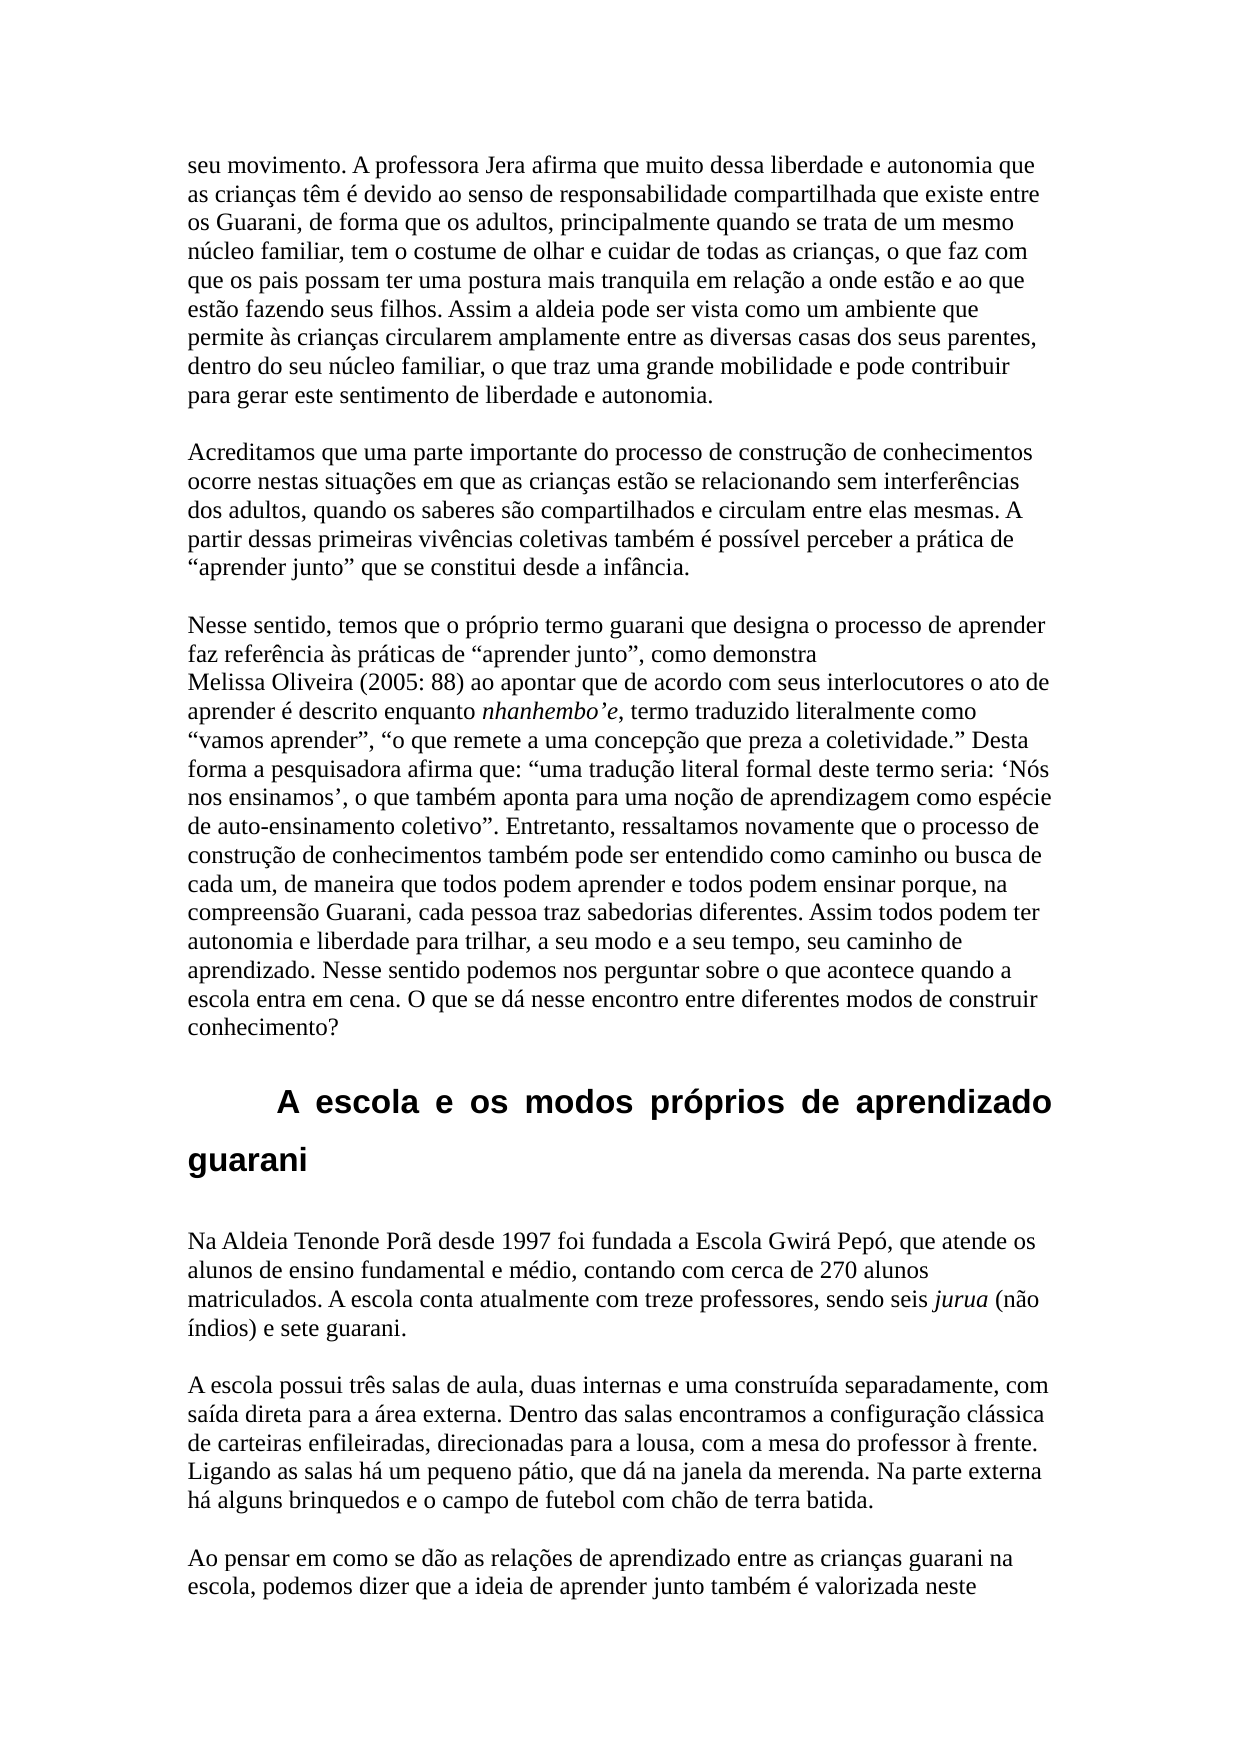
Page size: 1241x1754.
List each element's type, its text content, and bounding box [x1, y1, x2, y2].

text Ao pensar em como se dão as relações de aprendizado entre as crianças guarani na escola, podemos dizer que a ideia de aprender junto também é valorizada neste [187, 1543, 1053, 1600]
text Acreditamos que uma parte importante do processo de construção de conhecimentos ocorre nestas situações em que as crianças estão se relacionando sem interferências dos adultos, quando os saberes são compartilhados e circulam entre elas mesmas. A partir dessas primeiras vivências coletivas também é possível perceber a prática de “aprender junto” que se constitui desde a infância. [187, 437, 1053, 581]
text seu movimento. A professora Jera afirma que muito dessa liberdade e autonomia que as crianças têm é devido ao senso de responsabilidade compartilhada que existe entre os Guarani, de forma que os adultos, principalmente quando se trata de um mesmo núcleo familiar, tem o costume de olhar e cuidar de todas as crianças, o que faz com que os pais possam ter uma postura mais tranquila em relação a onde estão e ao que estão fazendo seus filhos. Assim a aldeia pode ser vista como um ambiente que permite às crianças circularem amplamente entre as diversas casas dos seus parentes, dentro do seu núcleo familiar, o que traz uma grande mobilidade e pode contribuir para gerar este sentimento de liberdade e autonomia. [187, 150, 1053, 409]
text A escola possui três salas de aula, duas internas e uma construída separadamente, com saída direta para a área externa. Dentro das salas encontramos a configuração clássica de carteiras enfileiradas, direcionadas para a lousa, com a mesa do professor à frente. Ligando as salas há um pequeno pátio, que dá na janela da merenda. Na parte externa há alguns brinquedos e o campo de futebol com chão de terra batida. [187, 1370, 1053, 1514]
text Nesse sentido, temos que o próprio termo guarani que designa o processo de aprender faz referência às práticas de “aprender junto”, como demonstra Melissa Oliveira (2005: 88) ao apontar que de acordo com seus interlocutores o ato de aprender é descrito enquanto nhanhembo’e, termo traduzido literalmente como “vamos aprender”, “o que remete a uma concepção que preza a coletividade.” Desta forma a pesquisadora afirma que: “uma tradução literal formal deste termo seria: ‘Nós nos ensinamos’, o que também aponta para uma noção de aprendizagem como espécie de auto-ensinamento coletivo”. Entretanto, ressaltamos novamente que o processo de construção de conhecimentos também pode ser entendido como caminho ou busca de cada um, de maneira que todos podem aprender e todos podem ensinar porque, na compreensão Guarani, cada pessoa traz sabedorias diferentes. Assim todos podem ter autonomia e liberdade para trilhar, a seu modo e a seu tempo, seu caminho de aprendizado. Nesse sentido podemos nos perguntar sobre o que acontece quando a escola entra em cena. O que se dá nesse encontro entre diferentes modos de construir conhecimento? [187, 610, 1053, 1041]
subtitle A escola e os modos próprios de aprendizado guarani [187, 1082, 1053, 1178]
text Na Aldeia Tenonde Porã desde 1997 foi fundada a Escola Gwirá Pepó, que atende os alunos de ensino fundamental e médio, contando com cerca de 270 alunos matriculados. A escola conta atualmente com treze professores, sendo seis jurua (não índios) e sete guarani. [187, 1226, 1053, 1341]
